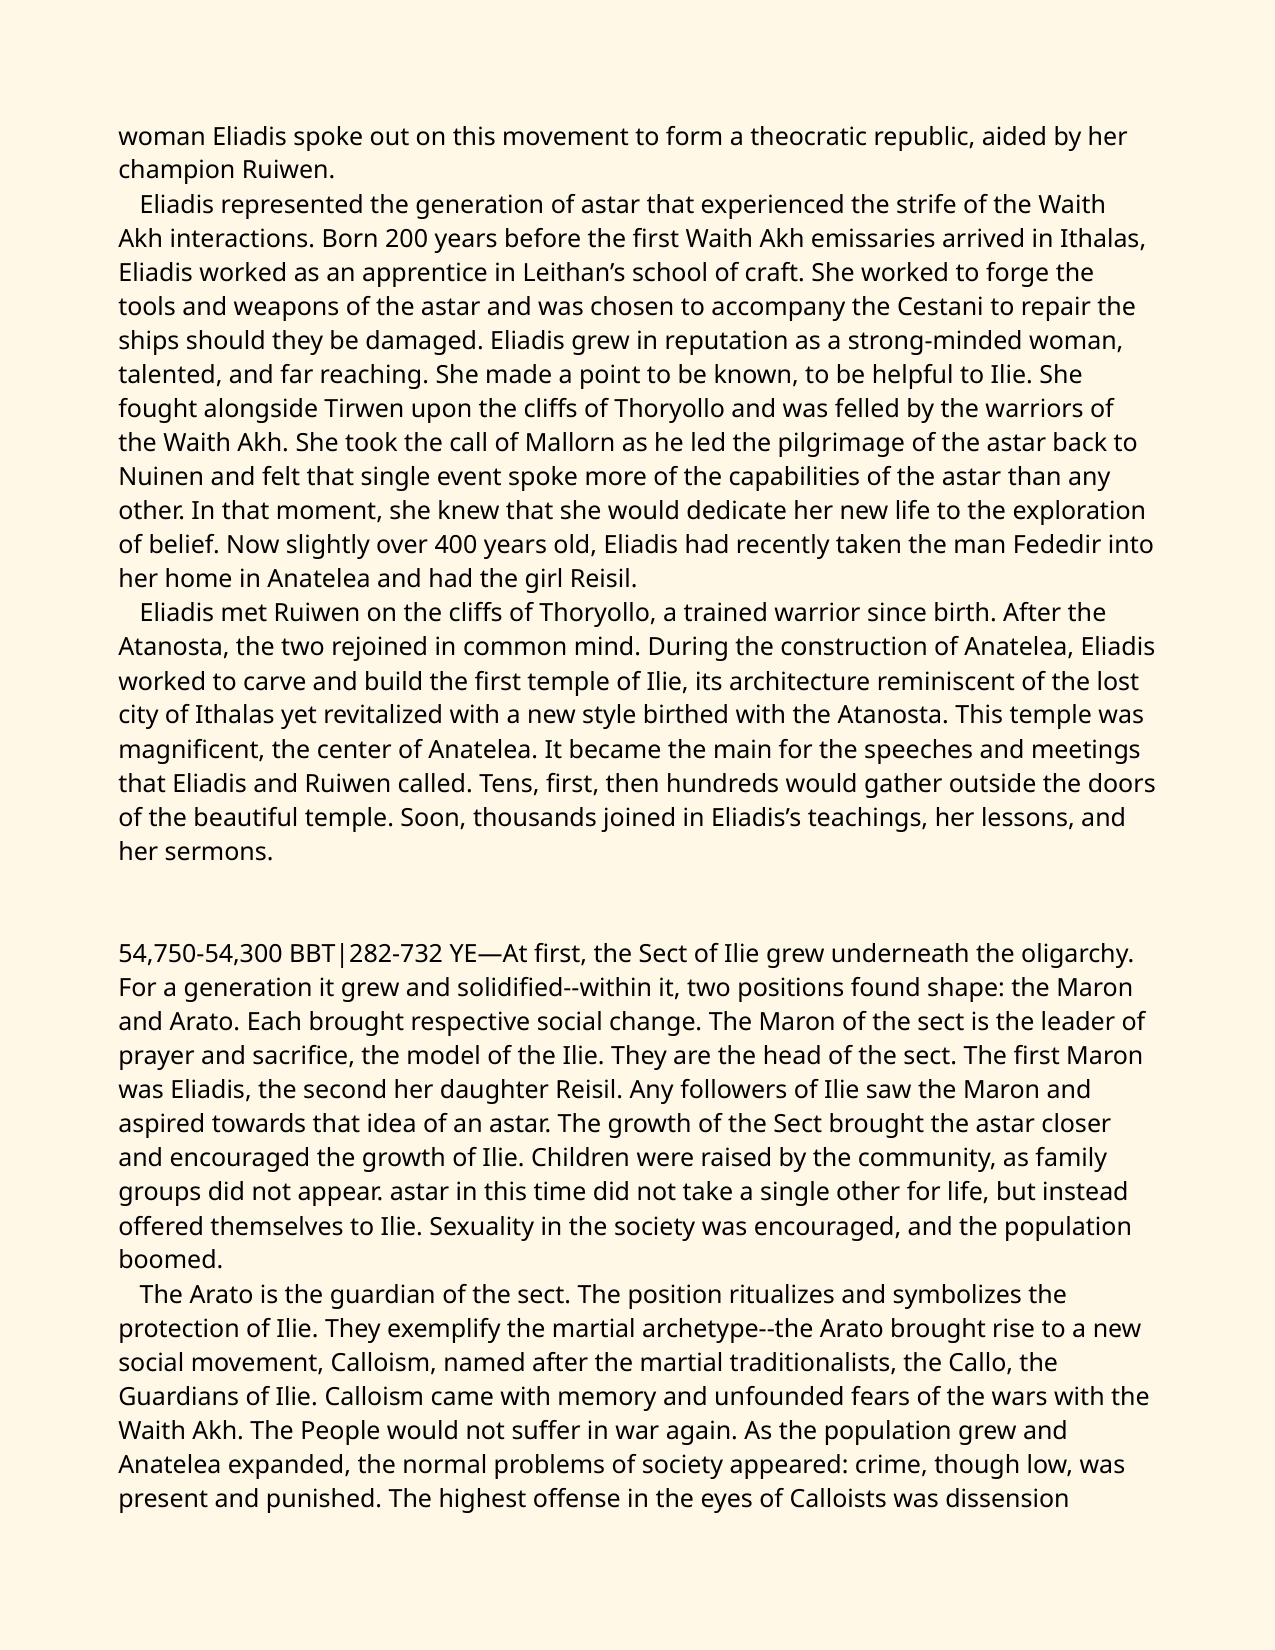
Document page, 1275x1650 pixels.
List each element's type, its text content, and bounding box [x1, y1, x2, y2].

text 54,750-54,300 BBT|282-732 YE—At first, the Sect of Ilie grew underneath the oligarchy. For a generation it grew and solidified--within it, two positions found shape: the Maron and Arato. Each brought respective social change. The Maron of the sect is the leader of prayer and sacrifice, the model of the Ilie. They are the head of the sect. The first Maron was Eliadis, the second her daughter Reisil. Any followers of Ilie saw the Maron and aspired towards that idea of an astar. The growth of the Sect brought the astar closer and encouraged the growth of Ilie. Children were raised by the community, as family groups did not appear. astar in this time did not take a single other for life, but instead offered themselves to Ilie. Sexuality in the society was encouraged, and the population boomed. [118, 936, 1157, 1276]
text Eliadis represented the generation of astar that experienced the strife of the Waith Akh interactions. Born 200 years before the first Waith Akh emissaries arrived in Ithalas, Eliadis worked as an apprentice in Leithan’s school of craft. She worked to forge the tools and weapons of the astar and was chosen to accompany the Cestani to repair the ships should they be damaged. Eliadis grew in reputation as a strong-minded woman, talented, and far reaching. She made a point to be known, to be helpful to Ilie. She fought alongside Tirwen upon the cliffs of Thoryollo and was felled by the warriors of the Waith Akh. She took the call of Mallorn as he led the pilgrimage of the astar back to Nuinen and felt that single event spoke more of the capabilities of the astar than any other. In that moment, she knew that she would dedicate her new life to the exploration of belief. Now slightly over 400 years old, Eliadis had recently taken the man Fededir into her home in Anatelea and had the girl Reisil. [118, 186, 1157, 595]
text Eliadis met Ruiwen on the cliffs of Thoryollo, a trained warrior since birth. After the Atanosta, the two rejoined in common mind. During the construction of Anatelea, Eliadis worked to carve and build the first temple of Ilie, its architecture reminiscent of the lost city of Ithalas yet revitalized with a new style birthed with the Atanosta. This temple was magnificent, the center of Anatelea. It became the main for the speeches and meetings that Eliadis and Ruiwen called. Tens, first, then hundreds would gather outside the doors of the beautiful temple. Soon, thousands joined in Eliadis’s teachings, her lessons, and her sermons. [118, 595, 1157, 867]
text woman Eliadis spoke out on this movement to form a theocratic republic, aided by her champion Ruiwen. [118, 118, 1157, 186]
text The Arato is the guardian of the sect. The position ritualizes and symbolizes the protection of Ilie. They exemplify the martial archetype--the Arato brought rise to a new social movement, Calloism, named after the martial traditionalists, the Callo, the Guardians of Ilie. Calloism came with memory and unfounded fears of the wars with the Waith Akh. The People would not suffer in war again. As the population grew and Anatelea expanded, the normal problems of society appeared: crime, though low, was present and punished. The highest offense in the eyes of Calloists was dissension [118, 1276, 1157, 1515]
